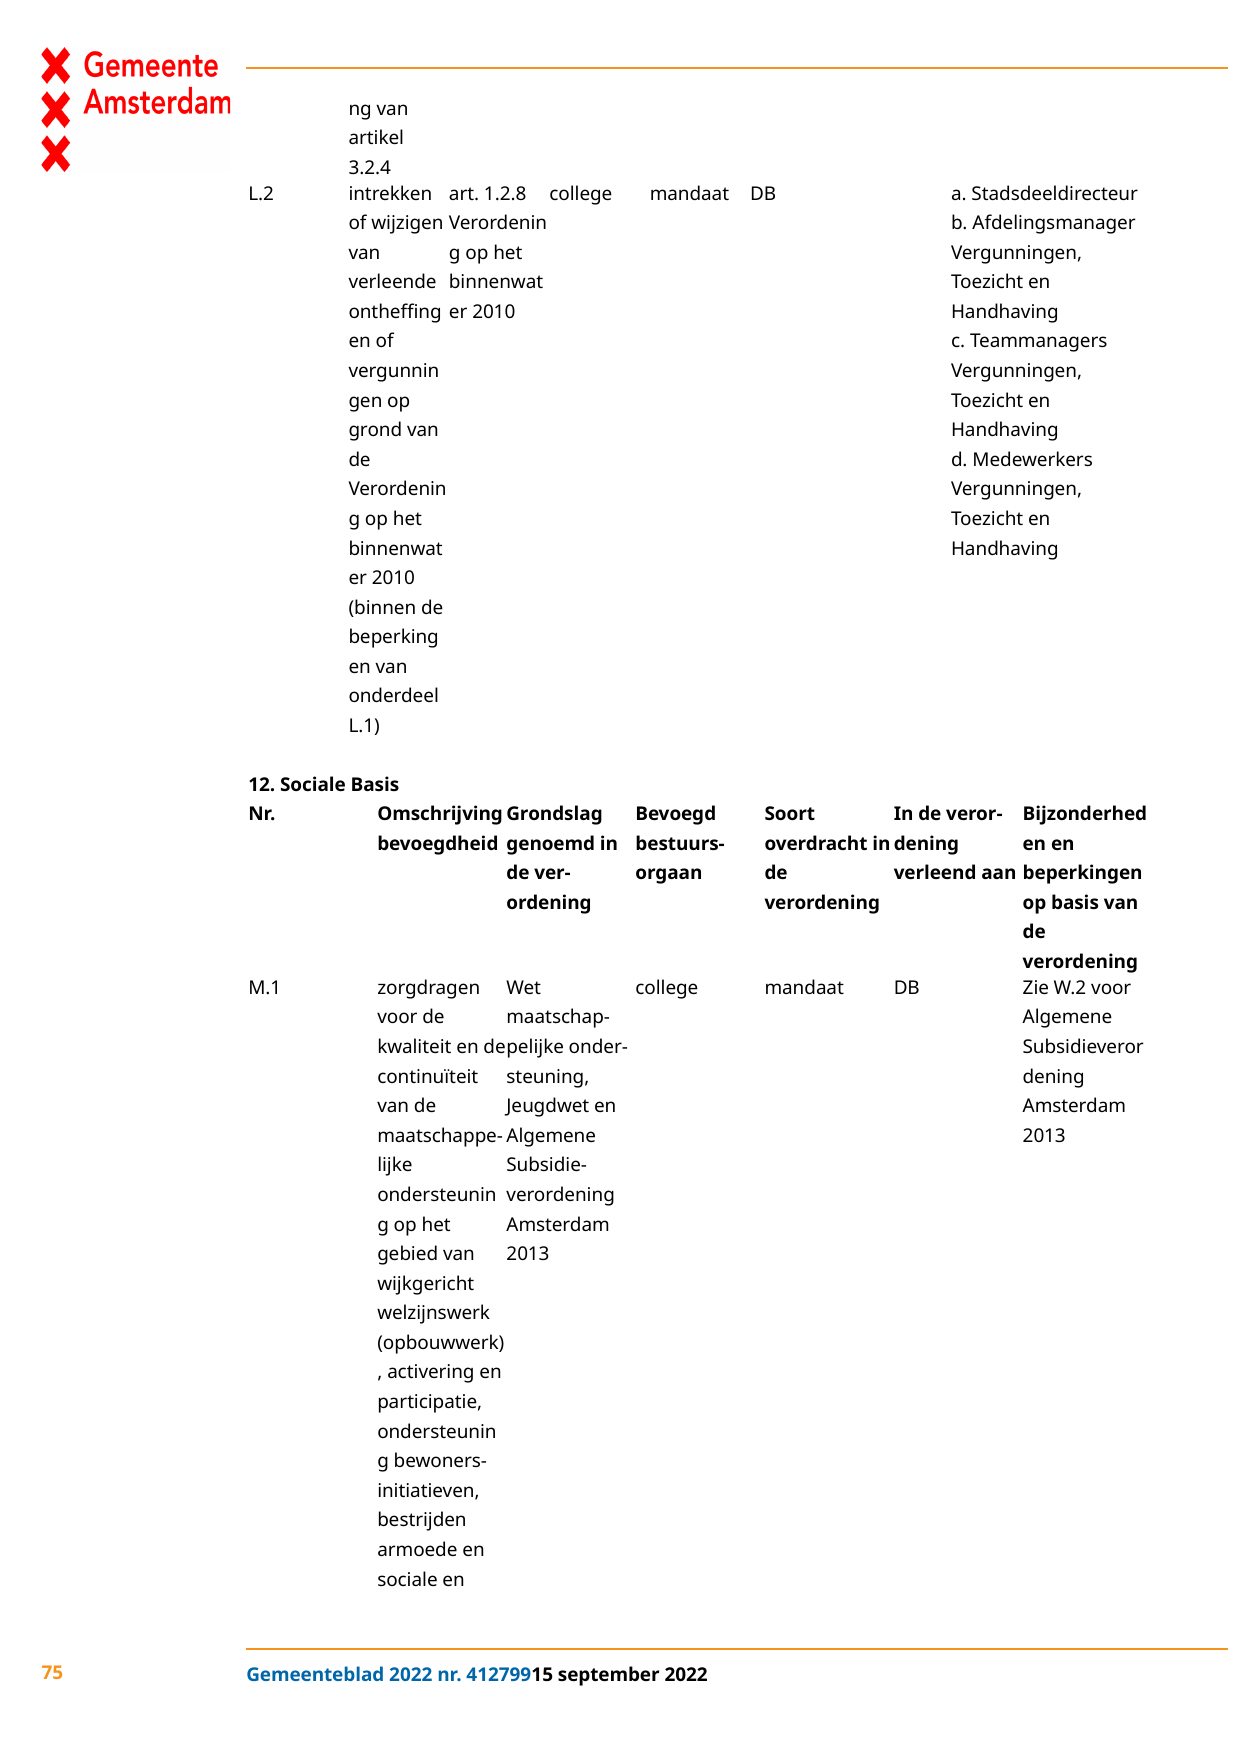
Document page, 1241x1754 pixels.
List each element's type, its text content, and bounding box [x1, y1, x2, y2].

table_cell zorgdragen voor de kwaliteit en de continuïteit van de maatschappe-lijke ondersteuning op het gebied van wijkgericht welzijnswerk (opbouwwerk), activering en participatie, ondersteuning bewoners-initiatieven, bestrijden armoede en sociale en [377, 974, 506, 1591]
table_cell mandaat [650, 180, 750, 738]
table_header Omschrijving bevoegdheid [377, 800, 506, 974]
table_cell Wet maatschap-pelijke onder-steuning, Jeugdwet en Algemene Subsidie-verordening Amsterdam 2013 [506, 974, 635, 1591]
table_cell [750, 95, 850, 180]
table_cell M.1 [248, 974, 377, 1591]
table_header Nr. [248, 800, 377, 974]
table_cell [850, 180, 951, 738]
table_cell [549, 95, 649, 180]
picture [41, 47, 231, 172]
table_cell [850, 95, 951, 180]
table_cell DB [894, 974, 1022, 1591]
table_cell a. Stadsdeeldirecteur b. Afdelingsmanager Vergunningen, Toezicht en Handhaving c. Teammanagers Vergunningen, Toezicht en Handhaving d. Medewerkers Vergunningen, Toezicht en Handhaving [951, 180, 1152, 738]
table_cell mandaat [764, 974, 893, 1591]
table_cell college [549, 180, 649, 738]
table_cell [650, 95, 750, 180]
table_cell art. 1.2.8 Verordening op het binnenwater 2010 [449, 180, 549, 738]
table_header Bijzonderheden en beperkingen op basis van de verordening [1023, 800, 1152, 974]
table_header Grondslag genoemd in de ver-ordening [506, 800, 635, 974]
table_cell [449, 95, 549, 180]
table_cell DB [750, 180, 850, 738]
table_cell intrekken of wijzigen van verleende ontheffingen of vergunningen op grond van de Verordening op het binnenwater 2010 (binnen de beperkingen van onderdeel L.1) [348, 180, 449, 738]
table_header In de veror-dening verleend aan [894, 800, 1022, 974]
table_cell Zie W.2 voor Algemene Subsidieverordening Amsterdam 2013 [1023, 974, 1152, 1591]
text 12. Sociale Basis [248, 771, 1152, 796]
table_header Soort overdracht in de verordening [764, 800, 893, 974]
table_cell L.2 [248, 180, 348, 738]
table_cell ng van artikel 3.2.4 [348, 95, 449, 180]
table_header Bevoegd bestuurs-orgaan [635, 800, 764, 974]
table_cell college [635, 974, 764, 1591]
table_cell [248, 95, 348, 180]
table_cell [951, 95, 1152, 180]
